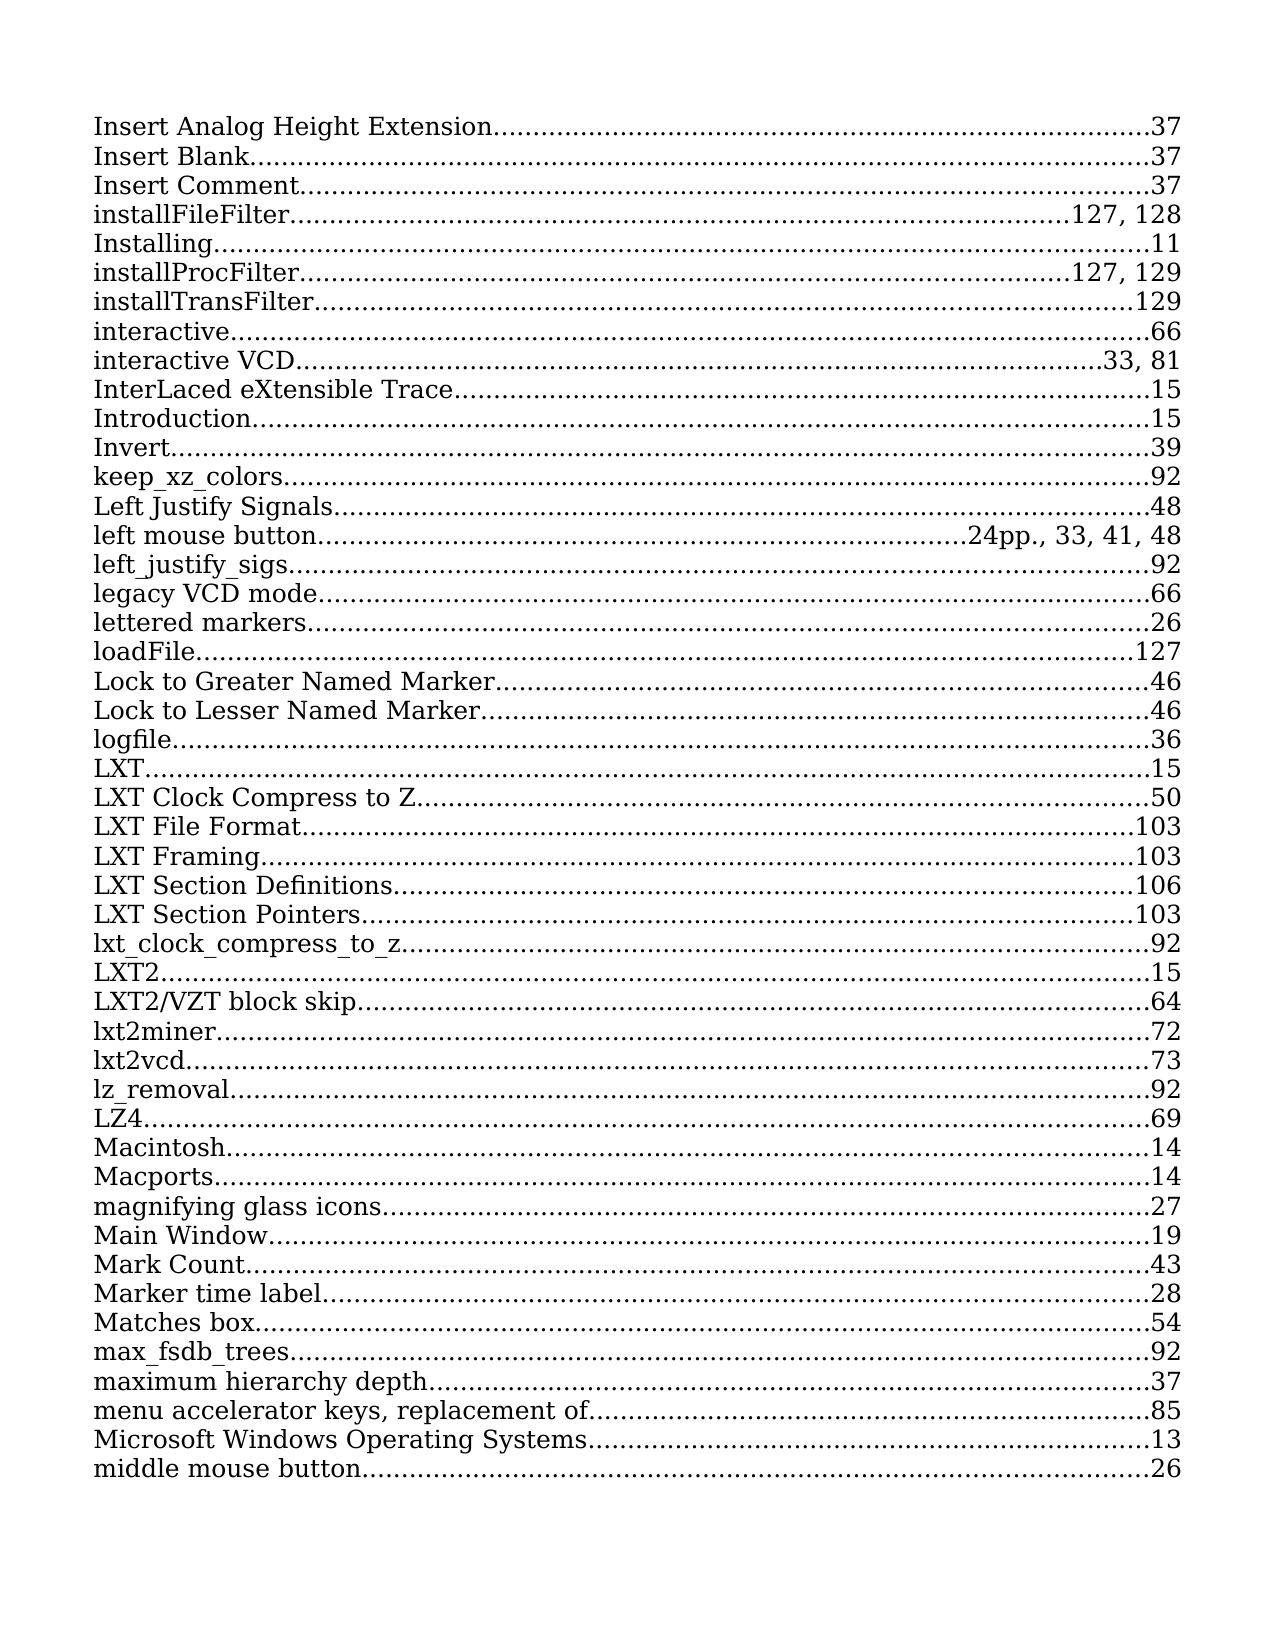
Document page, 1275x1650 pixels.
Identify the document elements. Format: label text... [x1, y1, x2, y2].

text left mouse button 24pp., 33, 41, 48 [93, 521, 1182, 550]
text Insert Analog Height Extension 37 [93, 112, 1182, 142]
text InterLaced eXtensible Trace 15 [93, 375, 1182, 404]
text Mark Count 43 [93, 1250, 1182, 1279]
text LXT Clock Compress to Z 50 [93, 783, 1182, 812]
text lettered markers 26 [93, 608, 1182, 637]
text installTransFilter 129 [93, 287, 1182, 317]
text Insert Blank 37 [93, 142, 1182, 171]
text LXT File Format 103 [93, 812, 1182, 842]
text logfile 36 [93, 725, 1182, 754]
text lxt2vcd 73 [93, 1046, 1182, 1075]
text LXT Section Pointers 103 [93, 900, 1182, 929]
text LXT 15 [93, 754, 1182, 783]
text Macintosh 14 [93, 1133, 1182, 1162]
text max_fsdb_trees 92 [93, 1337, 1182, 1367]
text Microsoft Windows Operating Systems 13 [93, 1425, 1182, 1454]
text Macports 14 [93, 1162, 1182, 1192]
text interactive VCD 33, 81 [93, 346, 1182, 375]
text LZ4 69 [93, 1104, 1182, 1133]
text legacy VCD mode 66 [93, 579, 1182, 608]
text interactive 66 [93, 317, 1182, 346]
text LXT Framing 103 [93, 842, 1182, 871]
text maximum hierarchy depth 37 [93, 1367, 1182, 1396]
text keep_xz_colors 92 [93, 462, 1182, 492]
text Lock to Lesser Named Marker 46 [93, 696, 1182, 725]
text Introduction 15 [93, 404, 1182, 433]
text Installing 11 [93, 229, 1182, 258]
text left_justify_sigs 92 [93, 550, 1182, 579]
text Lock to Greater Named Marker 46 [93, 667, 1182, 696]
text loadFile 127 [93, 637, 1182, 667]
text LXT2/VZT block skip 64 [93, 987, 1182, 1017]
text installProcFilter 127, 129 [93, 258, 1182, 287]
text Matches box 54 [93, 1308, 1182, 1337]
text middle mouse button 26 [93, 1454, 1182, 1483]
text Marker time label 28 [93, 1279, 1182, 1308]
text magnifying glass icons 27 [93, 1192, 1182, 1221]
text Left Justify Signals 48 [93, 492, 1182, 521]
text installFileFilter 127, 128 [93, 200, 1182, 229]
text Main Window 19 [93, 1221, 1182, 1250]
text menu accelerator keys, replacement of 85 [93, 1396, 1182, 1425]
text lxt2miner 72 [93, 1017, 1182, 1046]
text Invert 39 [93, 433, 1182, 462]
text Insert Comment 37 [93, 171, 1182, 200]
text LXT2 15 [93, 958, 1182, 987]
text lz_removal 92 [93, 1075, 1182, 1104]
text lxt_clock_compress_to_z 92 [93, 929, 1182, 958]
text LXT Section Definitions 106 [93, 871, 1182, 900]
